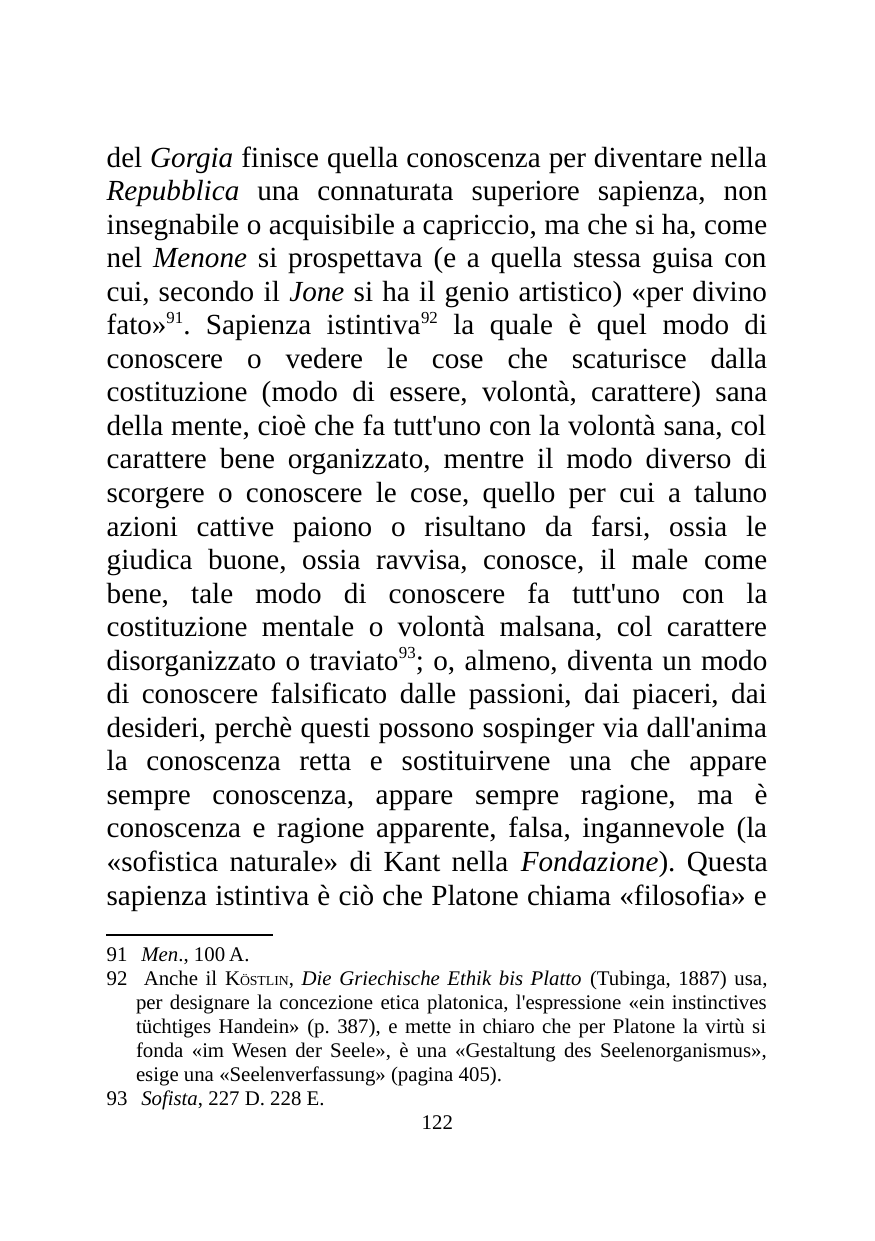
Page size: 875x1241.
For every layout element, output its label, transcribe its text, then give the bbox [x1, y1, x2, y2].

text Sofista, 227 D. 228 E. [106, 1086, 768, 1110]
text Anche il Köstlin, Die Griechische Ethik bis Platto (Tubinga, 1887) usa, per designare la concezione etica platonica, l'espressione «ein instinctives tüchtiges Handein» (p. 387), e mette in chiaro che per Platone la virtù si fonda «im Wesen der Seele», è una «Gestaltung des Seelenorganismus», esige una «Seelenverfassung» (pagina 405). [106, 966, 768, 1086]
text del Gorgia finisce quella conoscenza per diventare nella Repubblica una connaturata superiore sapienza, non insegnabile o acquisibile a capriccio, ma che si ha, come nel Menone si prospettava (e a quella stessa guisa con cui, secondo il Jone si ha il genio artistico) «per divino fato». Sapienza istintiva la quale è quel modo di conoscere o vedere le cose che scaturisce dalla costituzione (modo di essere, volontà, carattere) sana della mente, cioè che fa tutt'uno con la volontà sana, col carattere bene organizzato, mentre il modo diverso di scorgere o conoscere le cose, quello per cui a taluno azioni cattive paiono o risultano da farsi, ossia le giudica buone, ossia ravvisa, conosce, il male come bene, tale modo di conoscere fa tutt'uno con la costituzione mentale o volontà malsana, col carattere disorganizzato o traviato; o, almeno, diventa un modo di conoscere falsificato dalle passioni, dai piaceri, dai desideri, perchè questi possono sospinger via dall'anima la conoscenza retta e sostituirvene una che appare sempre conoscenza, appare sempre ragione, ma è conoscenza e ragione apparente, falsa, ingannevole (la «sofistica naturale» di Kant nella Fondazione). Questa sapienza istintiva è ciò che Platone chiama «filosofia» e [106, 140, 768, 911]
text Men., 100 A. [106, 941, 768, 966]
